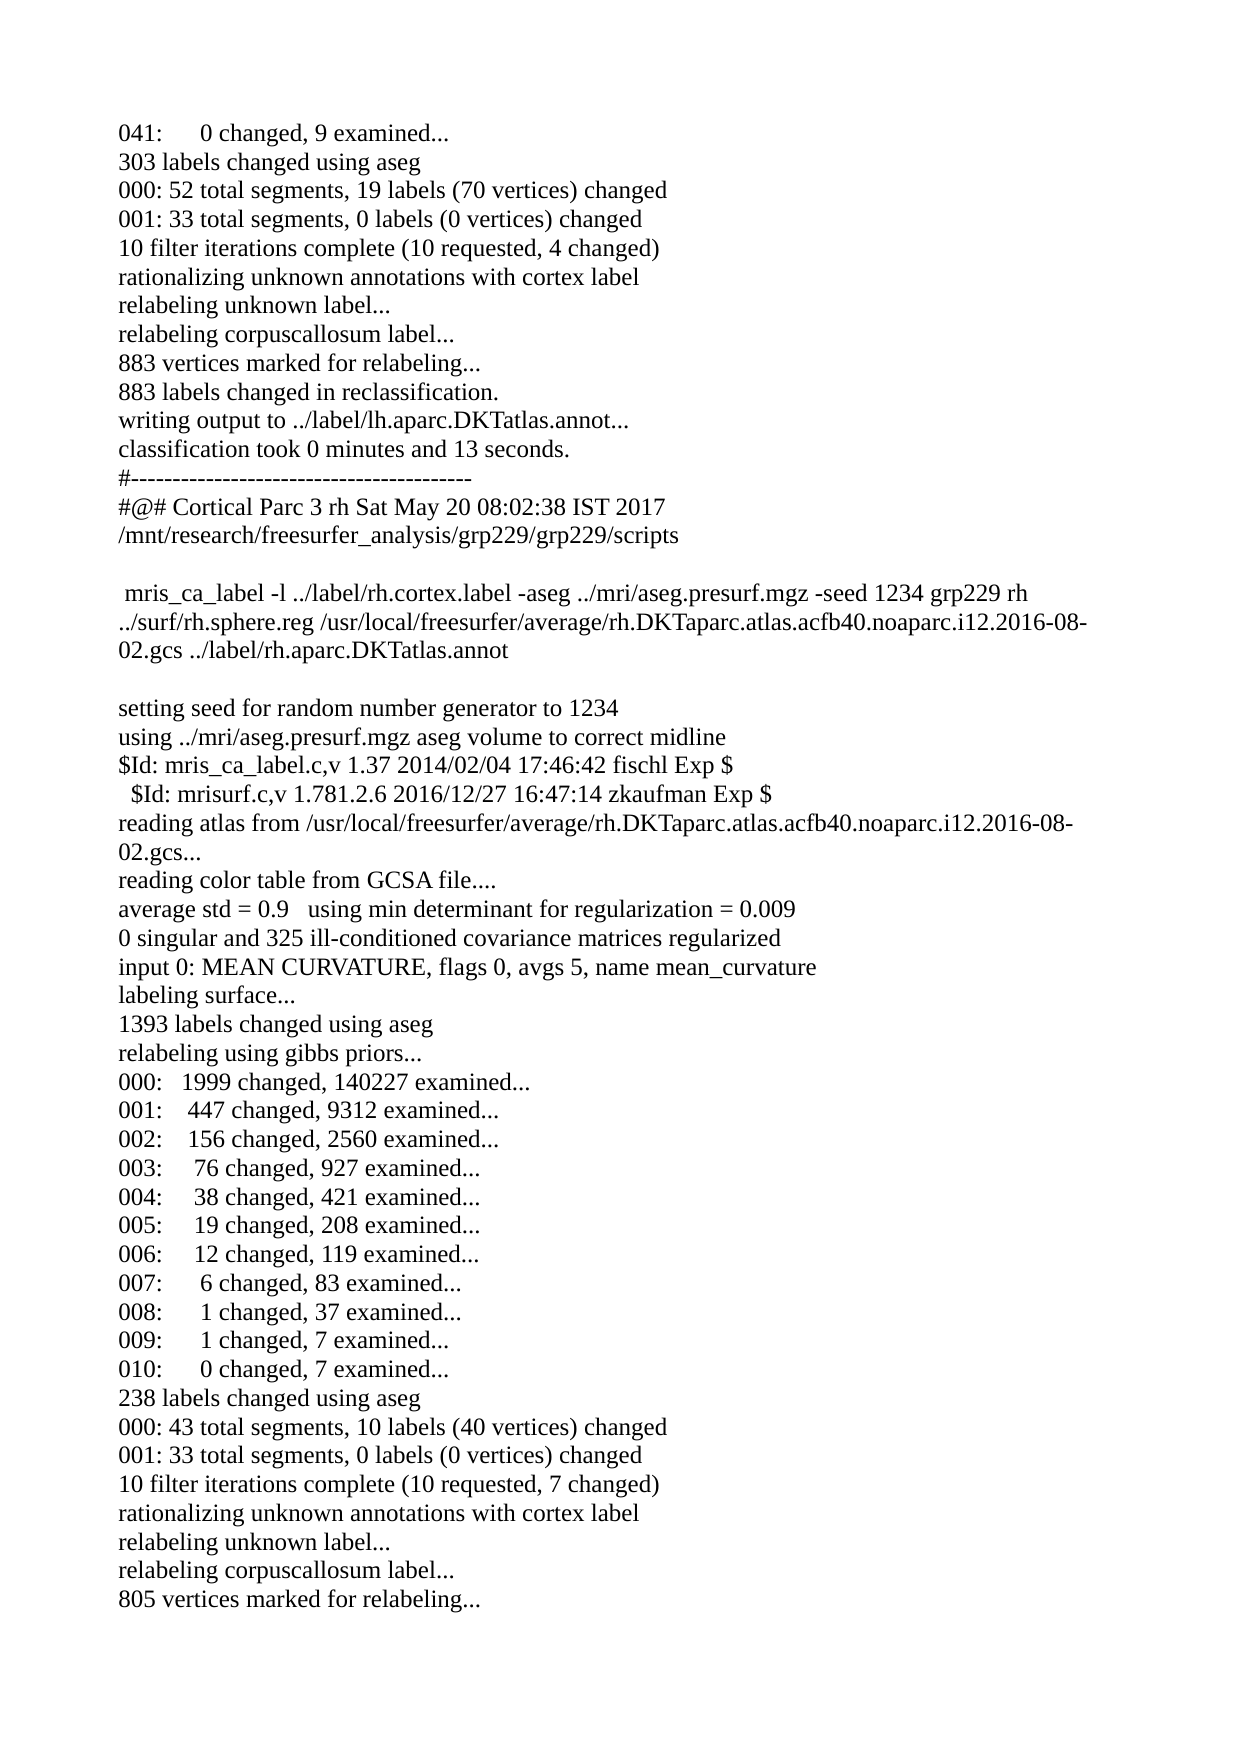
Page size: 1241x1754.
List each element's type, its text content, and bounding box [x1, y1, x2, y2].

text 041: 0 changed, 9 examined... [118, 118, 1122, 147]
text setting seed for random number generator to 1234 [118, 693, 1122, 722]
text 10 filter iterations complete (10 requested, 4 changed) [118, 233, 1122, 262]
text using ../mri/aseg.presurf.mgz aseg volume to correct midline [118, 722, 1122, 751]
text reading color table from GCSA file.... [118, 866, 1122, 894]
text 005: 19 changed, 208 examined... [118, 1211, 1122, 1239]
text relabeling corpuscallosum label... [118, 319, 1122, 348]
text 805 vertices marked for relabeling... [118, 1584, 1122, 1613]
text average std = 0.9 using min determinant for regularization = 0.009 [118, 894, 1122, 923]
text rationalizing unknown annotations with cortex label [118, 1498, 1122, 1527]
text relabeling using gibbs priors... [118, 1038, 1122, 1067]
text 0 singular and 325 ill-conditioned covariance matrices regularized [118, 923, 1122, 952]
text relabeling unknown label... [118, 291, 1122, 319]
text 883 labels changed in reclassification. [118, 377, 1122, 406]
text 001: 33 total segments, 0 labels (0 vertices) changed [118, 1441, 1122, 1469]
text 10 filter iterations complete (10 requested, 7 changed) [118, 1469, 1122, 1498]
text $Id: mrisurf.c,v 1.781.2.6 2016/12/27 16:47:14 zkaufman Exp $ [118, 779, 1122, 808]
text 238 labels changed using aseg [118, 1383, 1122, 1412]
text 001: 447 changed, 9312 examined... [118, 1096, 1122, 1124]
text $Id: mris_ca_label.c,v 1.37 2014/02/04 17:46:42 fischl Exp $ [118, 751, 1122, 779]
text 010: 0 changed, 7 examined... [118, 1354, 1122, 1383]
text 006: 12 changed, 119 examined... [118, 1239, 1122, 1268]
text input 0: MEAN CURVATURE, flags 0, avgs 5, name mean_curvature [118, 952, 1122, 981]
text 002: 156 changed, 2560 examined... [118, 1124, 1122, 1153]
text /mnt/research/freesurfer_analysis/grp229/grp229/scripts [118, 521, 1122, 549]
text rationalizing unknown annotations with cortex label [118, 262, 1122, 291]
text 303 labels changed using aseg [118, 147, 1122, 176]
text #----------------------------------------- [118, 463, 1122, 492]
text mris_ca_label -l ../label/rh.cortex.label -aseg ../mri/aseg.presurf.mgz -seed 1234 grp229 rh ../surf/rh.sphere.reg /usr/local/freesurfer/average/rh.DKTaparc.atlas.acfb40.noaparc.i12.2016-08-02.gcs ../label/rh.aparc.DKTatlas.annot [118, 578, 1122, 664]
text #@# Cortical Parc 3 rh Sat May 20 08:02:38 IST 2017 [118, 492, 1122, 521]
text relabeling corpuscallosum label... [118, 1556, 1122, 1584]
text 000: 43 total segments, 10 labels (40 vertices) changed [118, 1412, 1122, 1441]
text 001: 33 total segments, 0 labels (0 vertices) changed [118, 204, 1122, 233]
text 008: 1 changed, 37 examined... [118, 1297, 1122, 1326]
text 009: 1 changed, 7 examined... [118, 1326, 1122, 1354]
text labeling surface... [118, 981, 1122, 1009]
text 000: 52 total segments, 19 labels (70 vertices) changed [118, 176, 1122, 204]
text classification took 0 minutes and 13 seconds. [118, 434, 1122, 463]
text reading atlas from /usr/local/freesurfer/average/rh.DKTaparc.atlas.acfb40.noaparc.i12.2016-08-02.gcs... [118, 808, 1122, 866]
text 883 vertices marked for relabeling... [118, 348, 1122, 377]
text 007: 6 changed, 83 examined... [118, 1268, 1122, 1297]
text writing output to ../label/lh.aparc.DKTatlas.annot... [118, 406, 1122, 434]
text 000: 1999 changed, 140227 examined... [118, 1067, 1122, 1096]
text 003: 76 changed, 927 examined... [118, 1153, 1122, 1182]
text 004: 38 changed, 421 examined... [118, 1182, 1122, 1211]
text 1393 labels changed using aseg [118, 1009, 1122, 1038]
text relabeling unknown label... [118, 1527, 1122, 1556]
